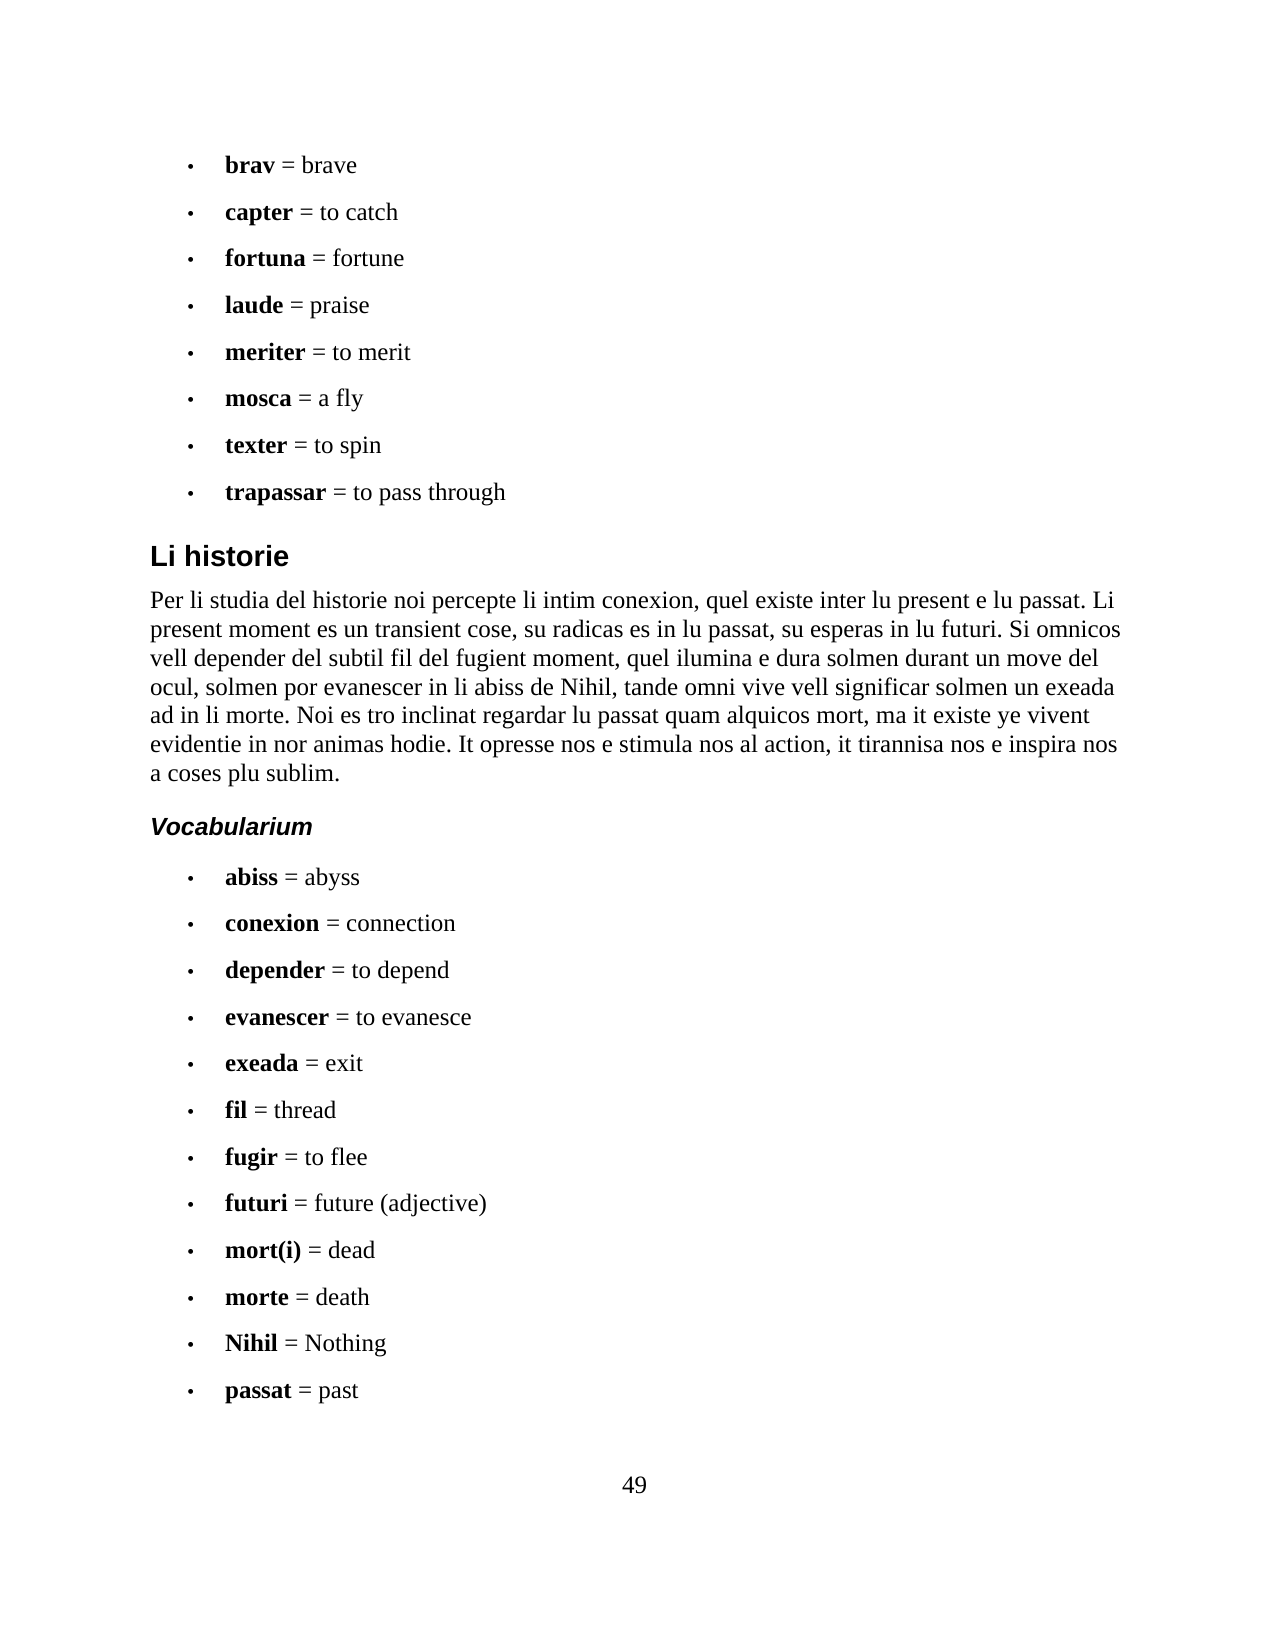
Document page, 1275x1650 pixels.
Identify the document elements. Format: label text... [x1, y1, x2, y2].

list morte = death [187, 1282, 1125, 1310]
list conexion = connection [187, 908, 1125, 937]
text Per li studia del historie noi percepte li intim conexion, quel existe inter lu present e lu passat. Li present moment es un transient cose, su radicas es in lu passat, su esperas in lu futuri. Si omnicos vell depender del subtil fil del fugient moment, quel ilumina e dura solmen durant un move del ocul, solmen por evanescer in li abiss de Nihil, tande omni vive vell significar solmen un exeada ad in li morte. Noi es tro inclinat regardar lu passat quam alquicos mort, ma it existe ye vivent evidentie in nor animas hodie. It opresse nos e stimula nos al action, it tirannisa nos e inspira nos a coses plu sublim. [150, 585, 1125, 787]
list mosca = a fly [187, 383, 1125, 412]
list Nihil = Nothing [187, 1328, 1125, 1357]
list fugir = to flee [187, 1142, 1125, 1170]
list exeada = exit [187, 1048, 1125, 1077]
list mort(i) = dead [187, 1235, 1125, 1264]
list fortuna = fortune [187, 243, 1125, 272]
list laude = praise [187, 290, 1125, 319]
list trapassar = to pass through [187, 477, 1125, 505]
list futuri = future (adjective) [187, 1188, 1125, 1217]
list meriter = to merit [187, 337, 1125, 365]
list capter = to catch [187, 197, 1125, 225]
list texter = to spin [187, 430, 1125, 459]
list fil = thread [187, 1095, 1125, 1124]
list abiss = abyss [187, 862, 1125, 890]
subtitle Li historie [150, 539, 1125, 573]
subtitle Vocabularium [150, 812, 1125, 840]
list brav = brave [187, 150, 1125, 179]
list depender = to depend [187, 955, 1125, 984]
list evanescer = to evanesce [187, 1002, 1125, 1030]
list passat = past [187, 1375, 1125, 1404]
